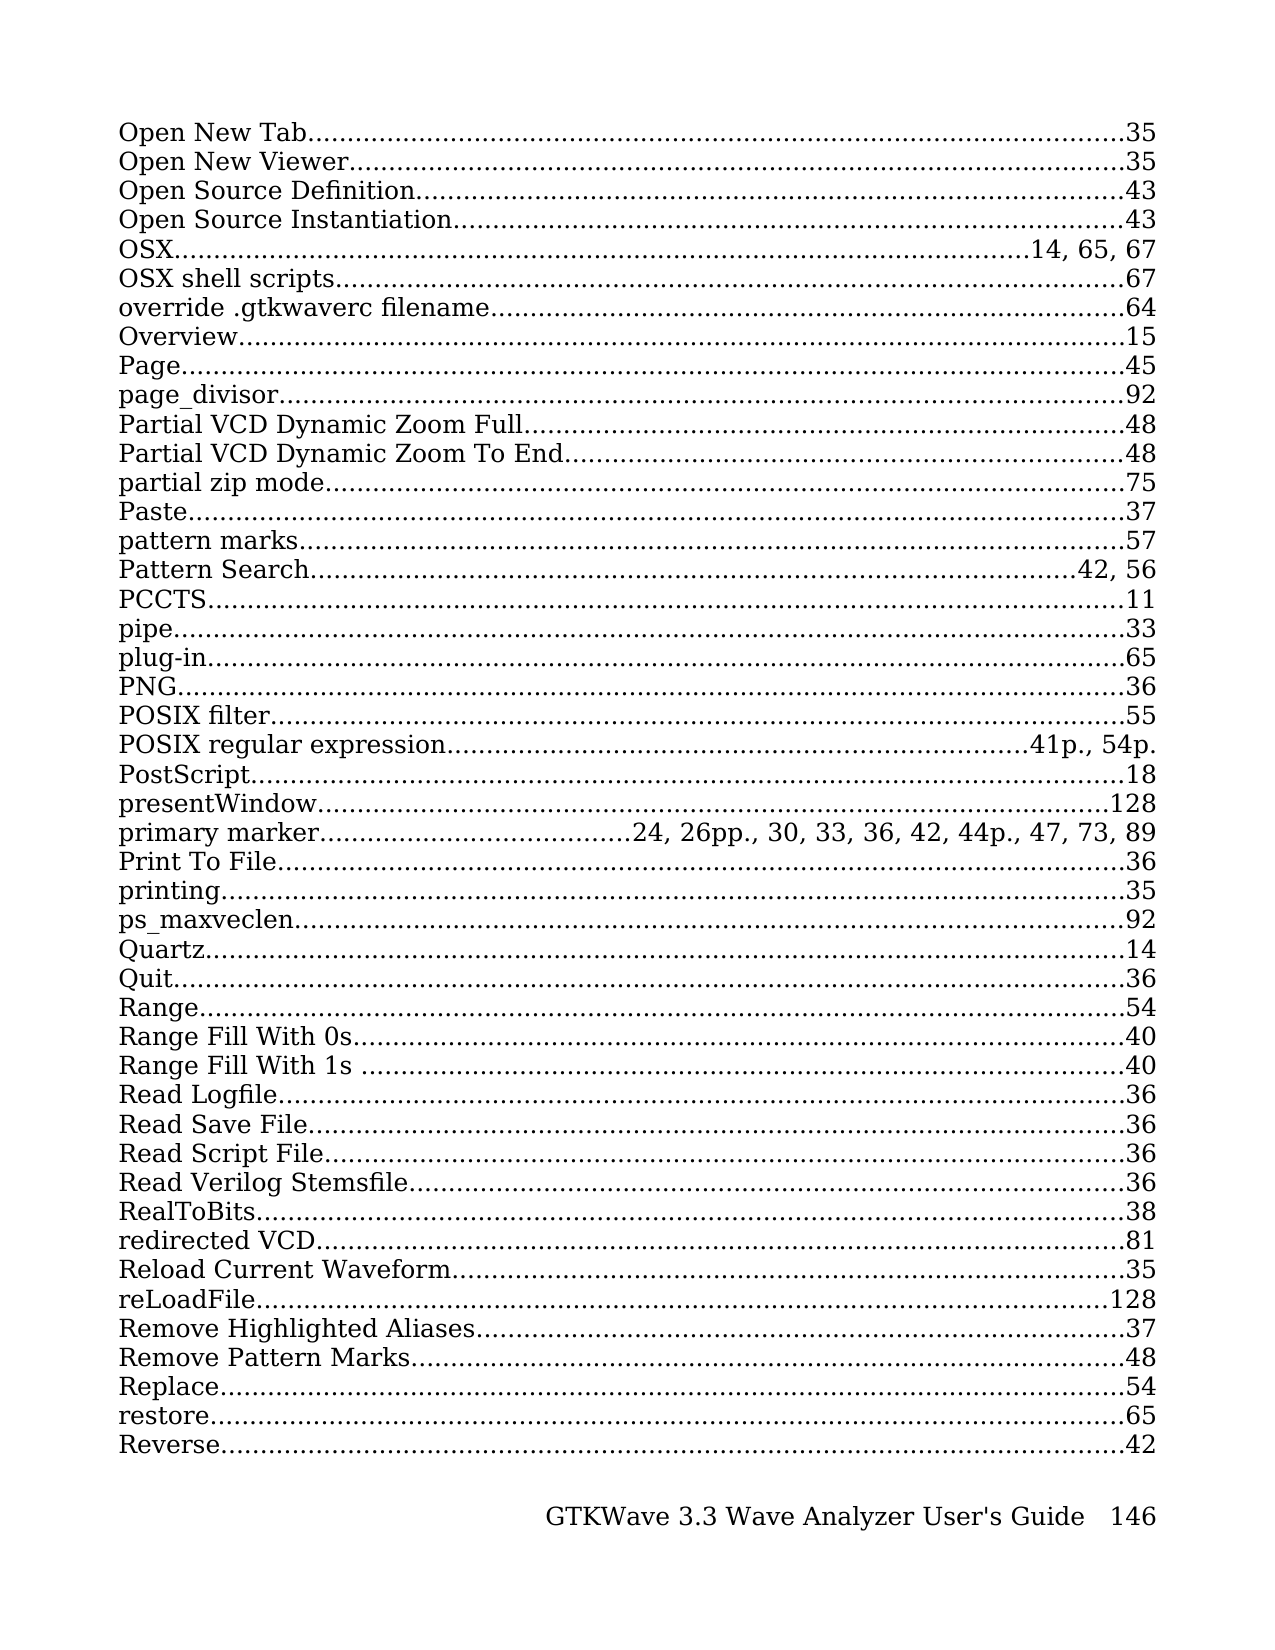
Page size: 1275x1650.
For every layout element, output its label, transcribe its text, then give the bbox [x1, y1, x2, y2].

text OSX shell scripts 67 [118, 264, 1157, 293]
text RealToBits 38 [118, 1197, 1157, 1226]
text Reverse 42 [118, 1431, 1157, 1460]
text Read Script File 36 [118, 1139, 1157, 1168]
text Remove Pattern Marks 48 [118, 1343, 1157, 1372]
text PostScript 18 [118, 760, 1157, 789]
text pattern marks 57 [118, 526, 1157, 556]
text Quit 36 [118, 964, 1157, 993]
text Range 54 [118, 993, 1157, 1022]
text presentWindow 128 [118, 789, 1157, 818]
text Replace 54 [118, 1372, 1157, 1401]
text Partial VCD Dynamic Zoom Full 48 [118, 410, 1157, 439]
text Print To File 36 [118, 847, 1157, 876]
text PCCTS 11 [118, 585, 1157, 614]
text plug-in 65 [118, 643, 1157, 672]
text override .gtkwaverc filename 64 [118, 293, 1157, 322]
text Read Save File 36 [118, 1110, 1157, 1139]
text Open Source Definition 43 [118, 176, 1157, 206]
text Quartz 14 [118, 935, 1157, 964]
text Reload Current Waveform 35 [118, 1256, 1157, 1285]
text page_divisor 92 [118, 381, 1157, 410]
text Overview 15 [118, 322, 1157, 351]
text Read Verilog Stemsfile 36 [118, 1168, 1157, 1197]
text Remove Highlighted Aliases 37 [118, 1314, 1157, 1343]
text Page 45 [118, 351, 1157, 381]
text Range Fill With 0s 40 [118, 1022, 1157, 1051]
text Paste 37 [118, 497, 1157, 526]
text Read Logfile 36 [118, 1081, 1157, 1110]
text restore 65 [118, 1401, 1157, 1431]
text partial zip mode 75 [118, 468, 1157, 497]
text pipe 33 [118, 614, 1157, 643]
text Pattern Search 42, 56 [118, 556, 1157, 585]
text reLoadFile 128 [118, 1285, 1157, 1314]
text POSIX regular expression 41p., 54p. [118, 731, 1157, 760]
text ps_maxveclen 92 [118, 906, 1157, 935]
text Partial VCD Dynamic Zoom To End 48 [118, 439, 1157, 468]
text Open New Viewer 35 [118, 147, 1157, 176]
text primary marker 24, 26pp., 30, 33, 36, 42, 44p., 47, 73, 89 [118, 818, 1157, 847]
text PNG 36 [118, 672, 1157, 701]
text Open New Tab 35 [118, 118, 1157, 147]
text printing 35 [118, 876, 1157, 906]
text Range Fill With 1s 40 [118, 1051, 1157, 1081]
text POSIX filter 55 [118, 701, 1157, 731]
text Open Source Instantiation 43 [118, 206, 1157, 235]
text OSX 14, 65, 67 [118, 235, 1157, 264]
text redirected VCD 81 [118, 1226, 1157, 1256]
